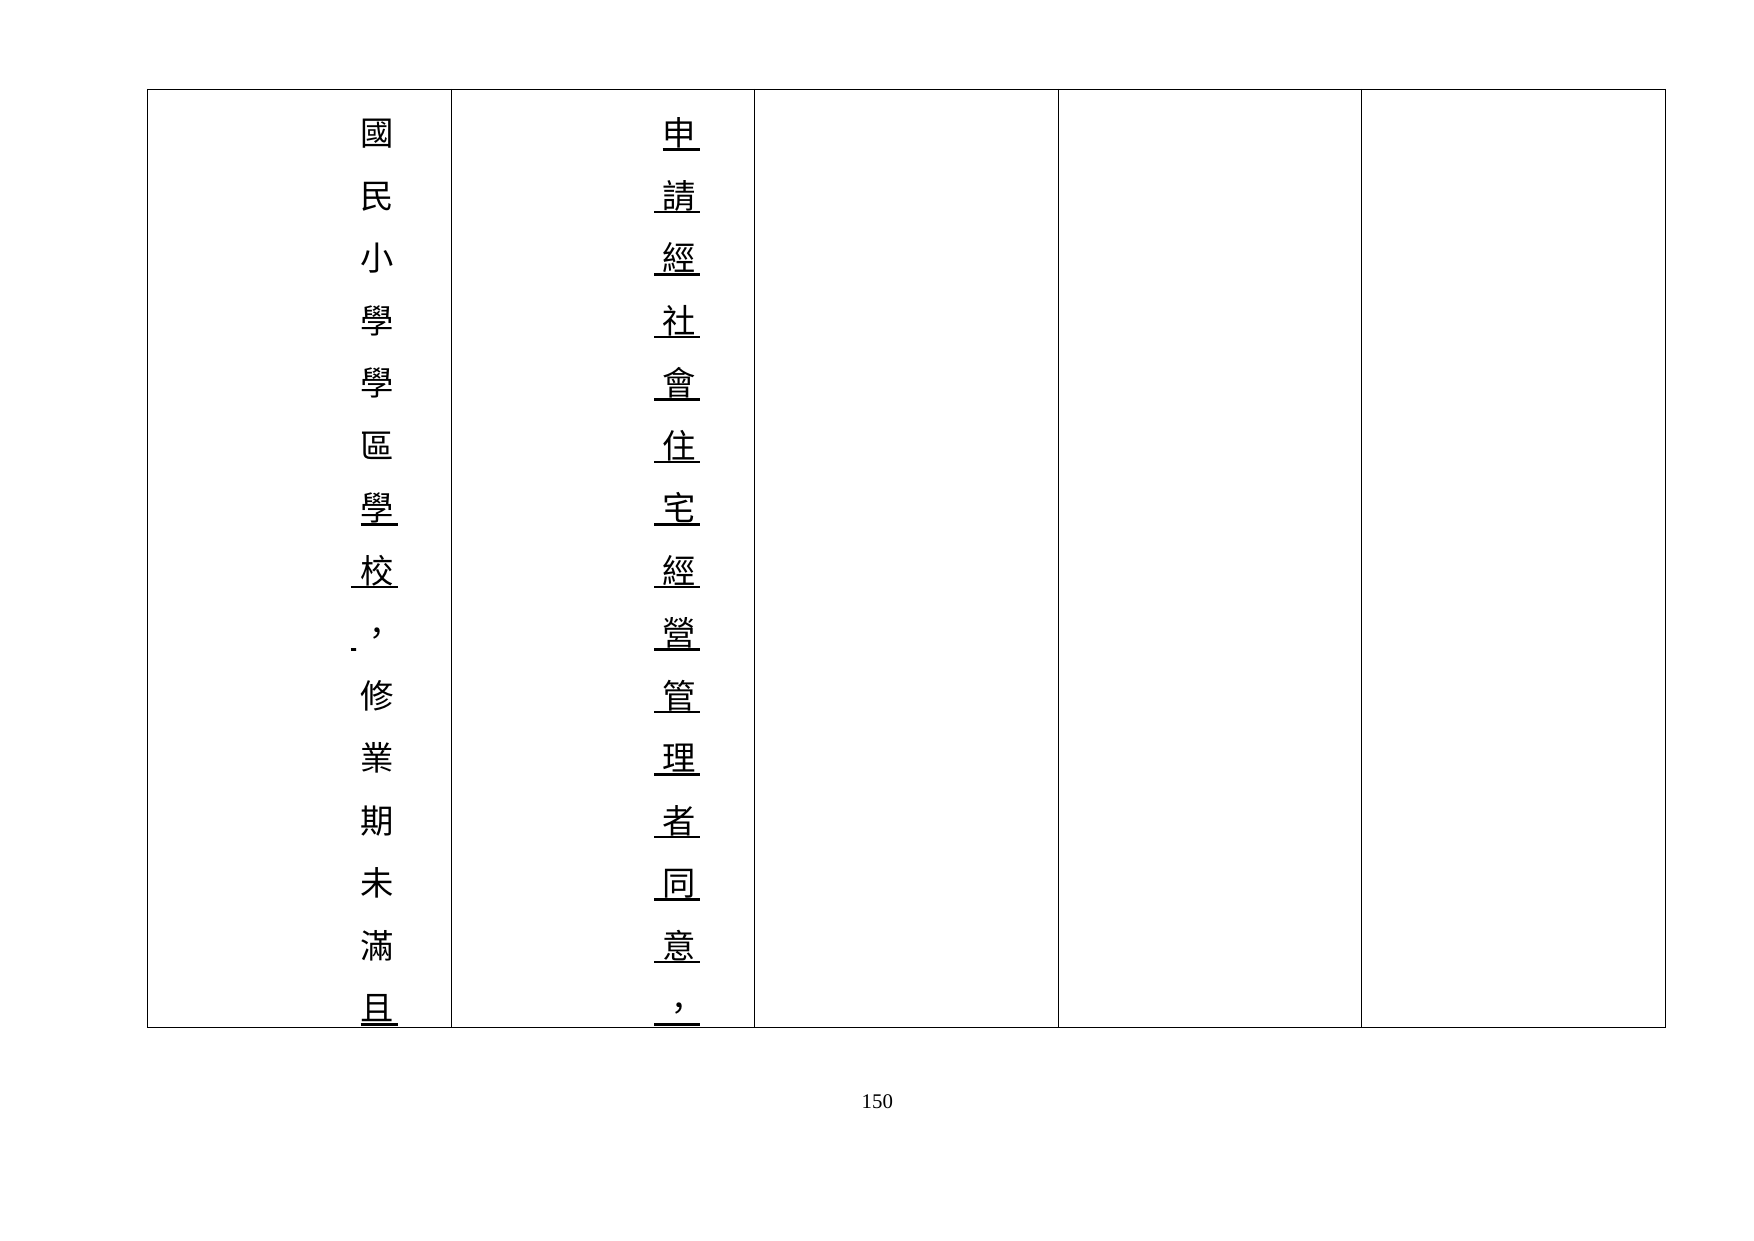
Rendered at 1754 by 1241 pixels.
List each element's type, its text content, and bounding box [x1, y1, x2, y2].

table_cell [1362, 90, 1665, 1027]
table_cell 國民小學學區學校，修業期未滿且 [148, 90, 451, 1027]
table_cell [1059, 90, 1361, 1027]
table_cell [755, 90, 1058, 1027]
table_cell 申請經社會住宅經營管理者同意， [452, 90, 754, 1027]
